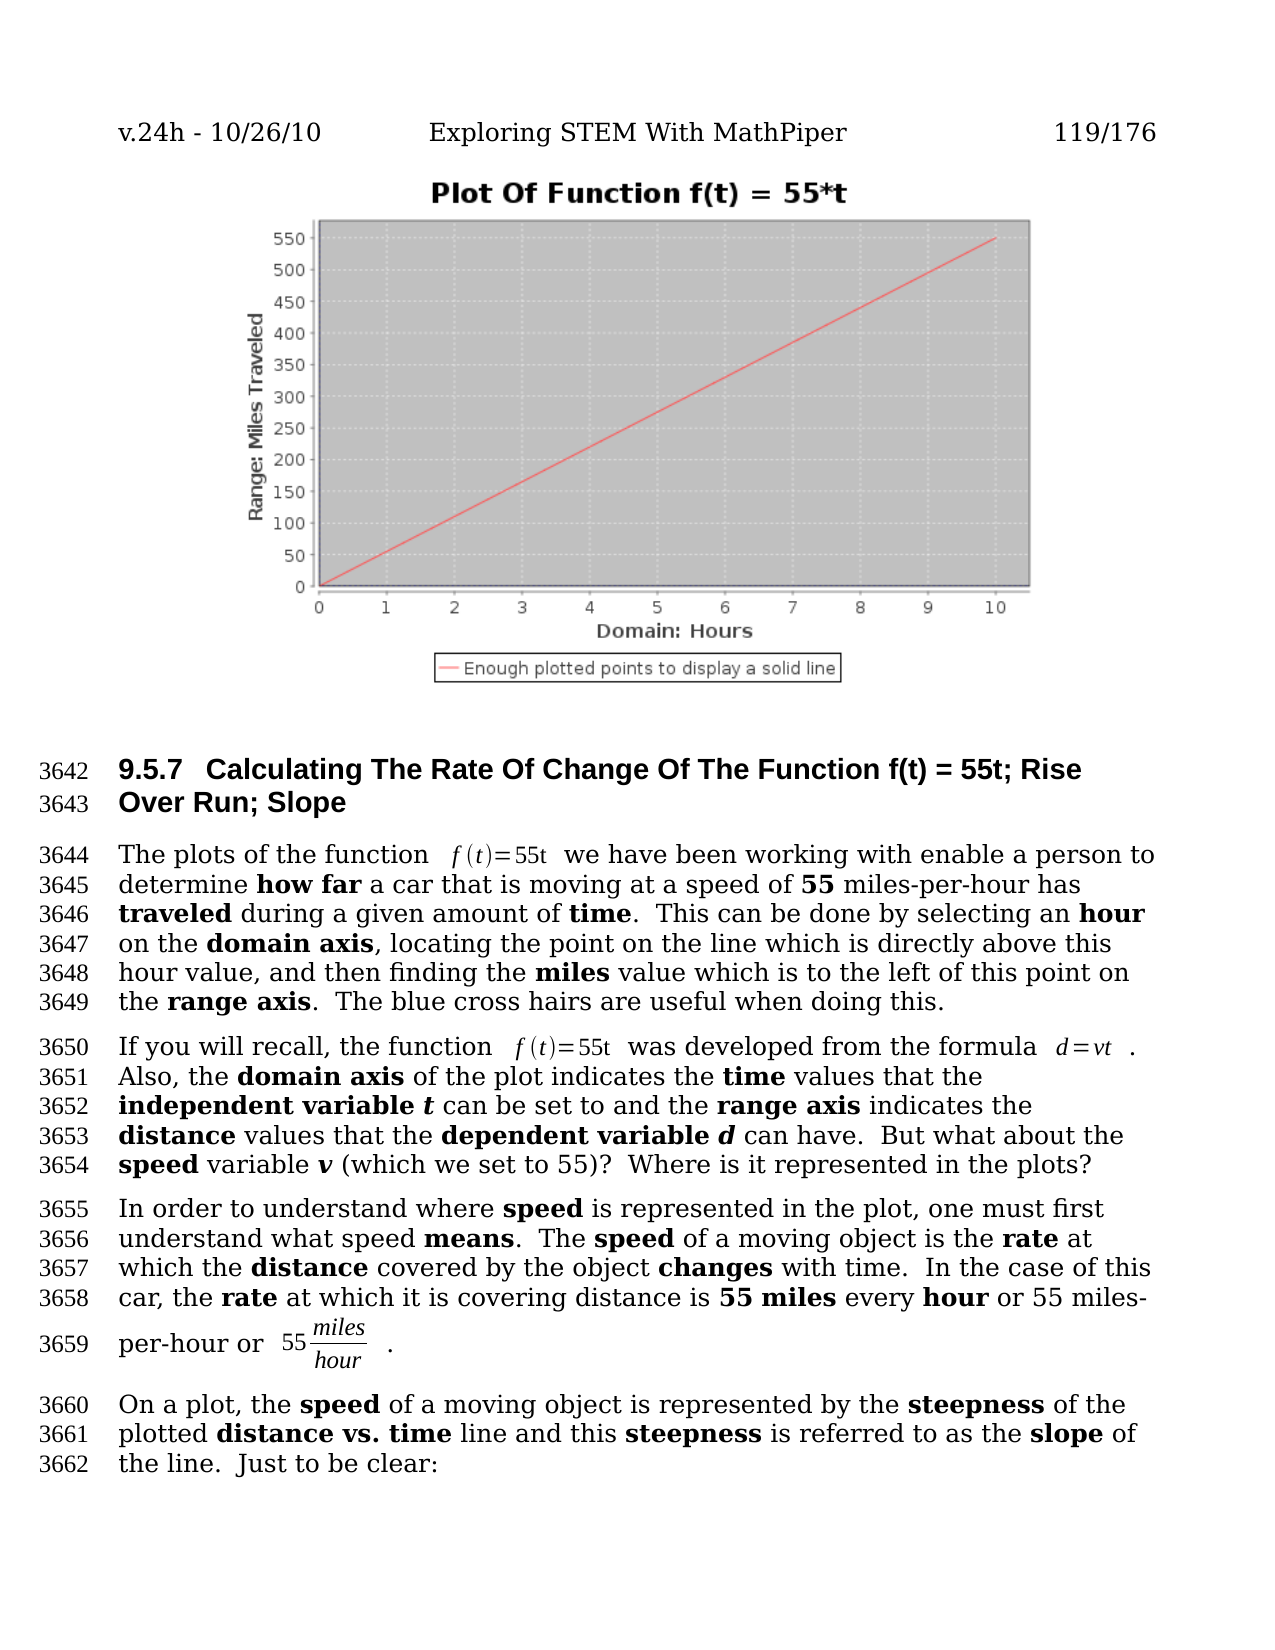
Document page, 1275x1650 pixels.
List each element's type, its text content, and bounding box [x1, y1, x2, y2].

text On a plot, the speed of a moving object is represented by the steepness of the plotted distance vs. time line and this steepness is referred to as the slope of the line. Just to be clear: [118, 1390, 1157, 1478]
text The plots of the functionwe have been working with enable a person to determine how far a car that is moving at a speed of 55 miles-per-hour has traveled during a given amount of time. This can be done by selecting an hour on the domain axis, locating the point on the line which is directly above this hour value, and then finding the miles value which is to the left of this point on the range axis. The blue cross hairs are useful when doing this. [118, 840, 1157, 1017]
subtitle Calculating The Rate Of Change Of The Function f(t) = 55t; Rise Over Run; Slope [118, 752, 1157, 819]
text If you will recall, the functionwas developed from the formula. Also, the domain axis of the plot indicates the time values that the independent variable t can be set to and the range axis indicates the distance values that the dependent variable d can have. But what about the speed variable v (which we set to 55)? Where is it represented in the plots? [118, 1032, 1157, 1179]
picture [230, 176, 1046, 684]
text In order to understand where speed is represented in the plot, one must first understand what speed means. The speed of a moving object is the rate at which the distance covered by the object changes with time. In the case of this car, the rate at which it is covering distance is 55 miles every hour or 55 miles-per-hour or. [118, 1194, 1157, 1375]
